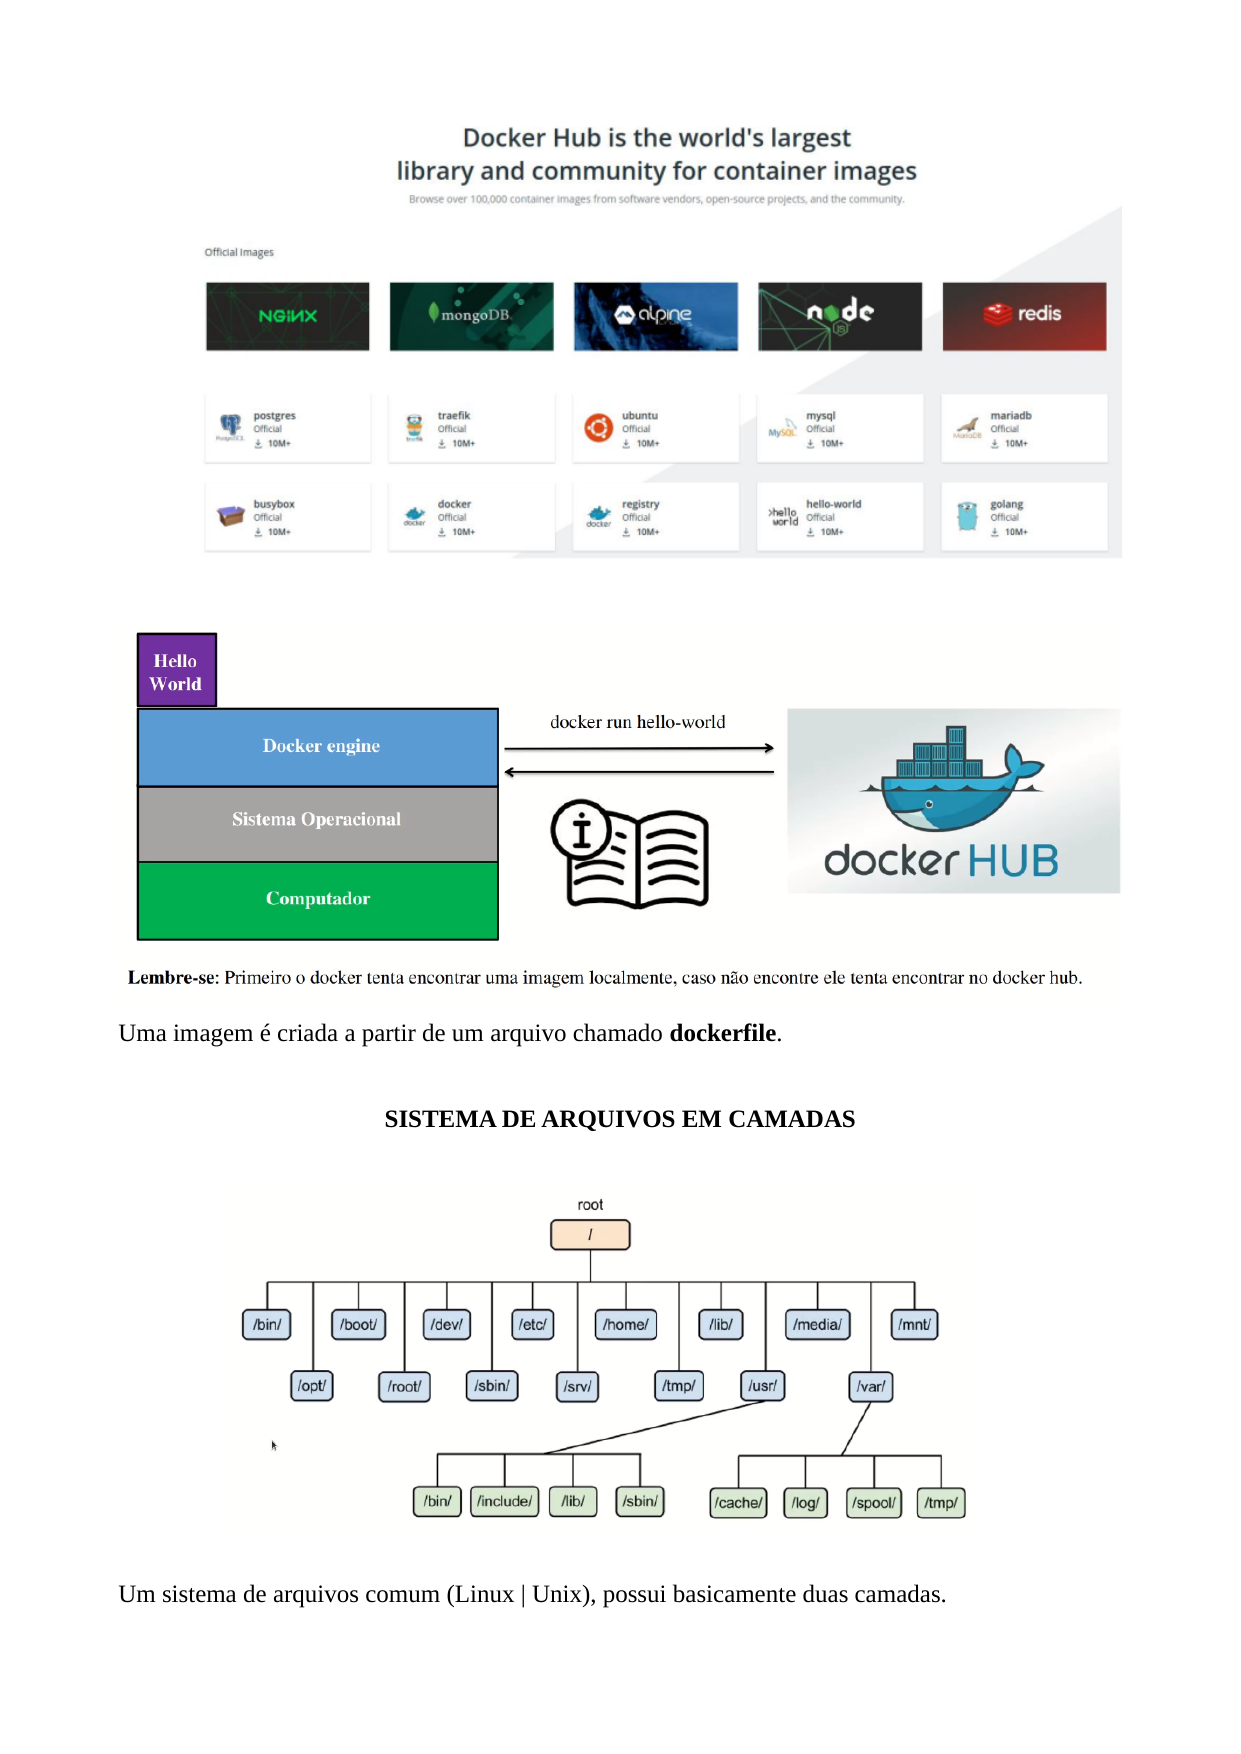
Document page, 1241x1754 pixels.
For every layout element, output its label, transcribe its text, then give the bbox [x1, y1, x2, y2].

picture [222, 1187, 978, 1531]
text SISTEMA DE ARQUIVOS EM CAMADAS [118, 1104, 1122, 1133]
text Um sistema de arquivos comum (Linux | Unix), possui basicamente duas camadas. [118, 1579, 1122, 1608]
picture [118, 619, 1123, 1004]
picture [118, 118, 1123, 562]
text Uma imagem é criada a partir de um arquivo chamado dockerfile. [118, 1004, 1122, 1047]
